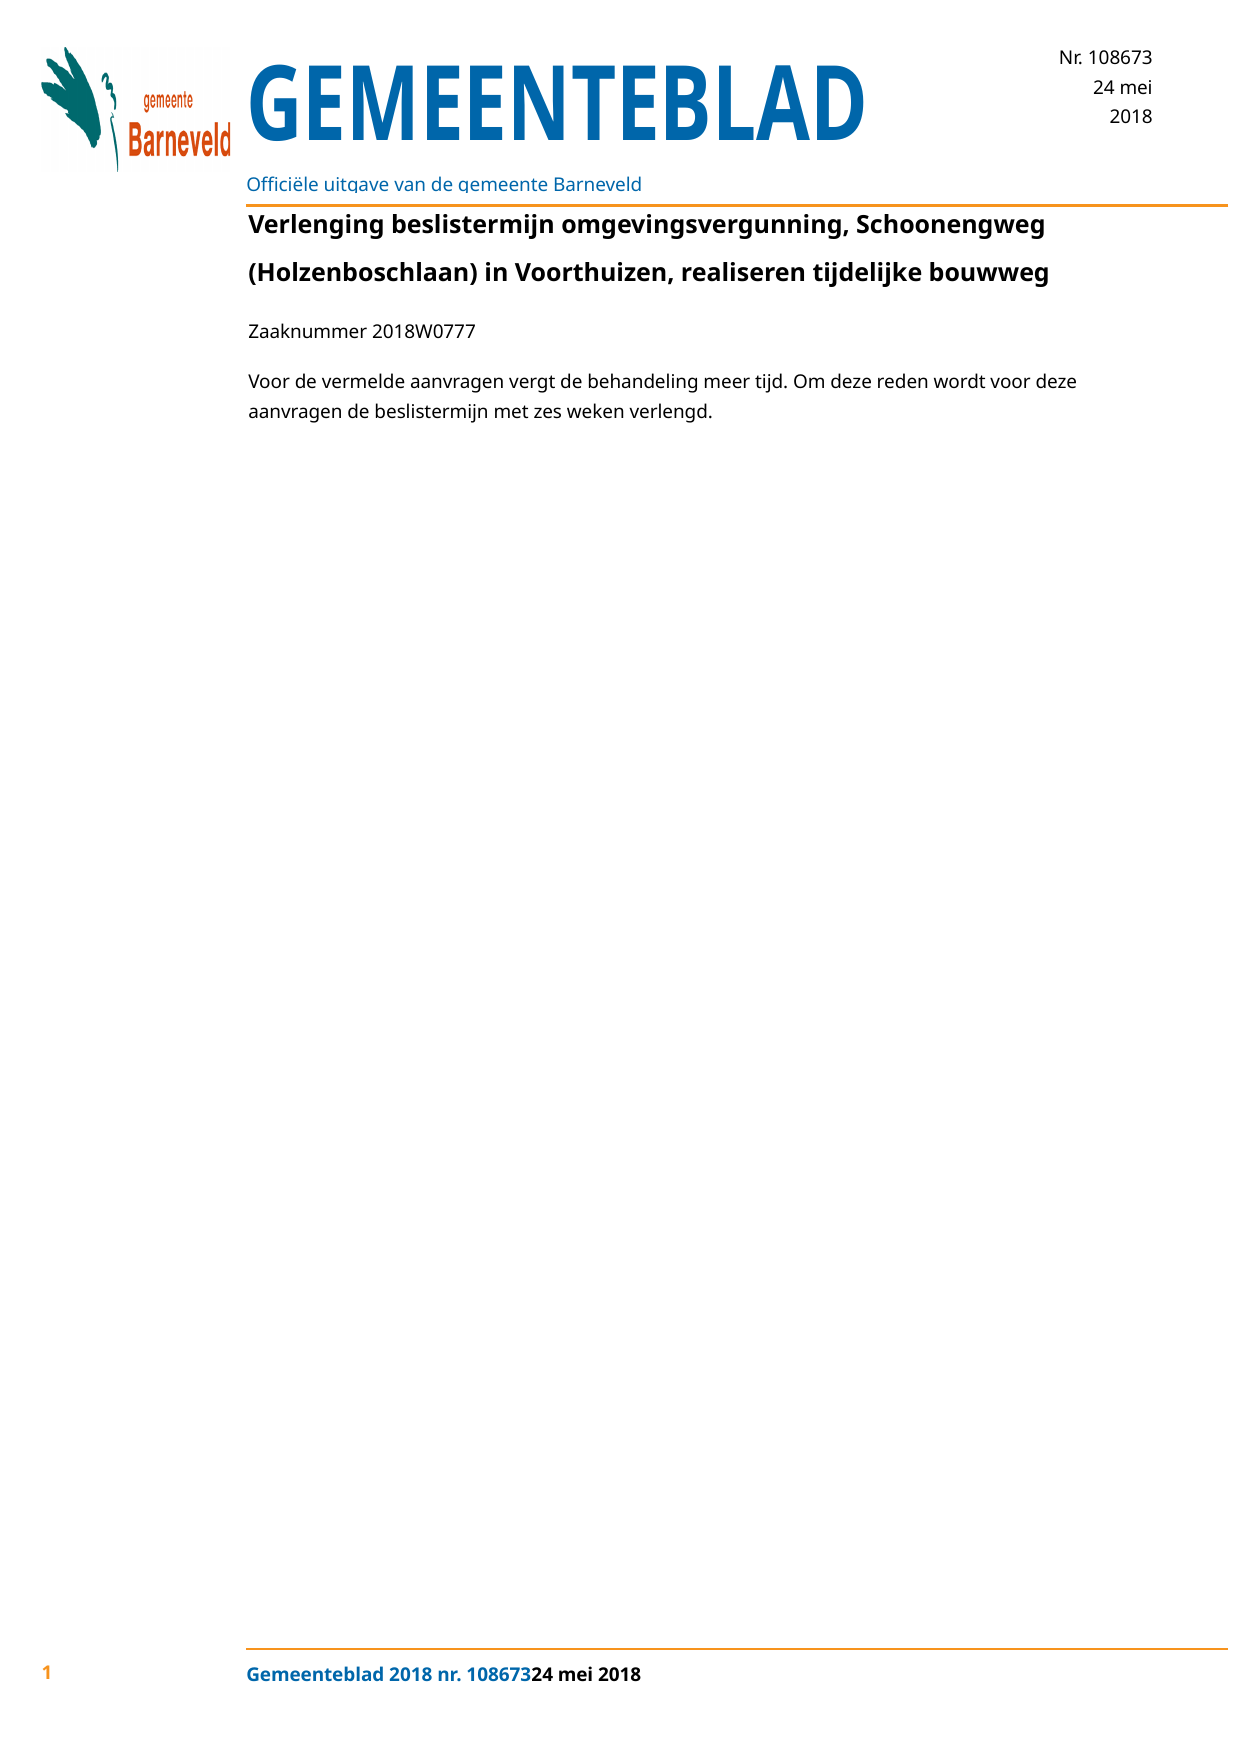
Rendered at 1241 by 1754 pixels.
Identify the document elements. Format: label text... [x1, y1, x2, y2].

text Voor de vermelde aanvragen vergt de behandeling meer tijd. Om deze reden wordt voor deze aanvragen de beslistermijn met zes weken verlengd. [248, 368, 1152, 424]
text Zaaknummer 2018W0777 [248, 318, 1152, 344]
picture [41, 47, 231, 172]
text Verlenging beslistermijn omgevingsvergunning, Schoonengweg (Holzenboschlaan) in Voorthuizen, realiseren tijdelijke bouwweg [248, 207, 1152, 288]
